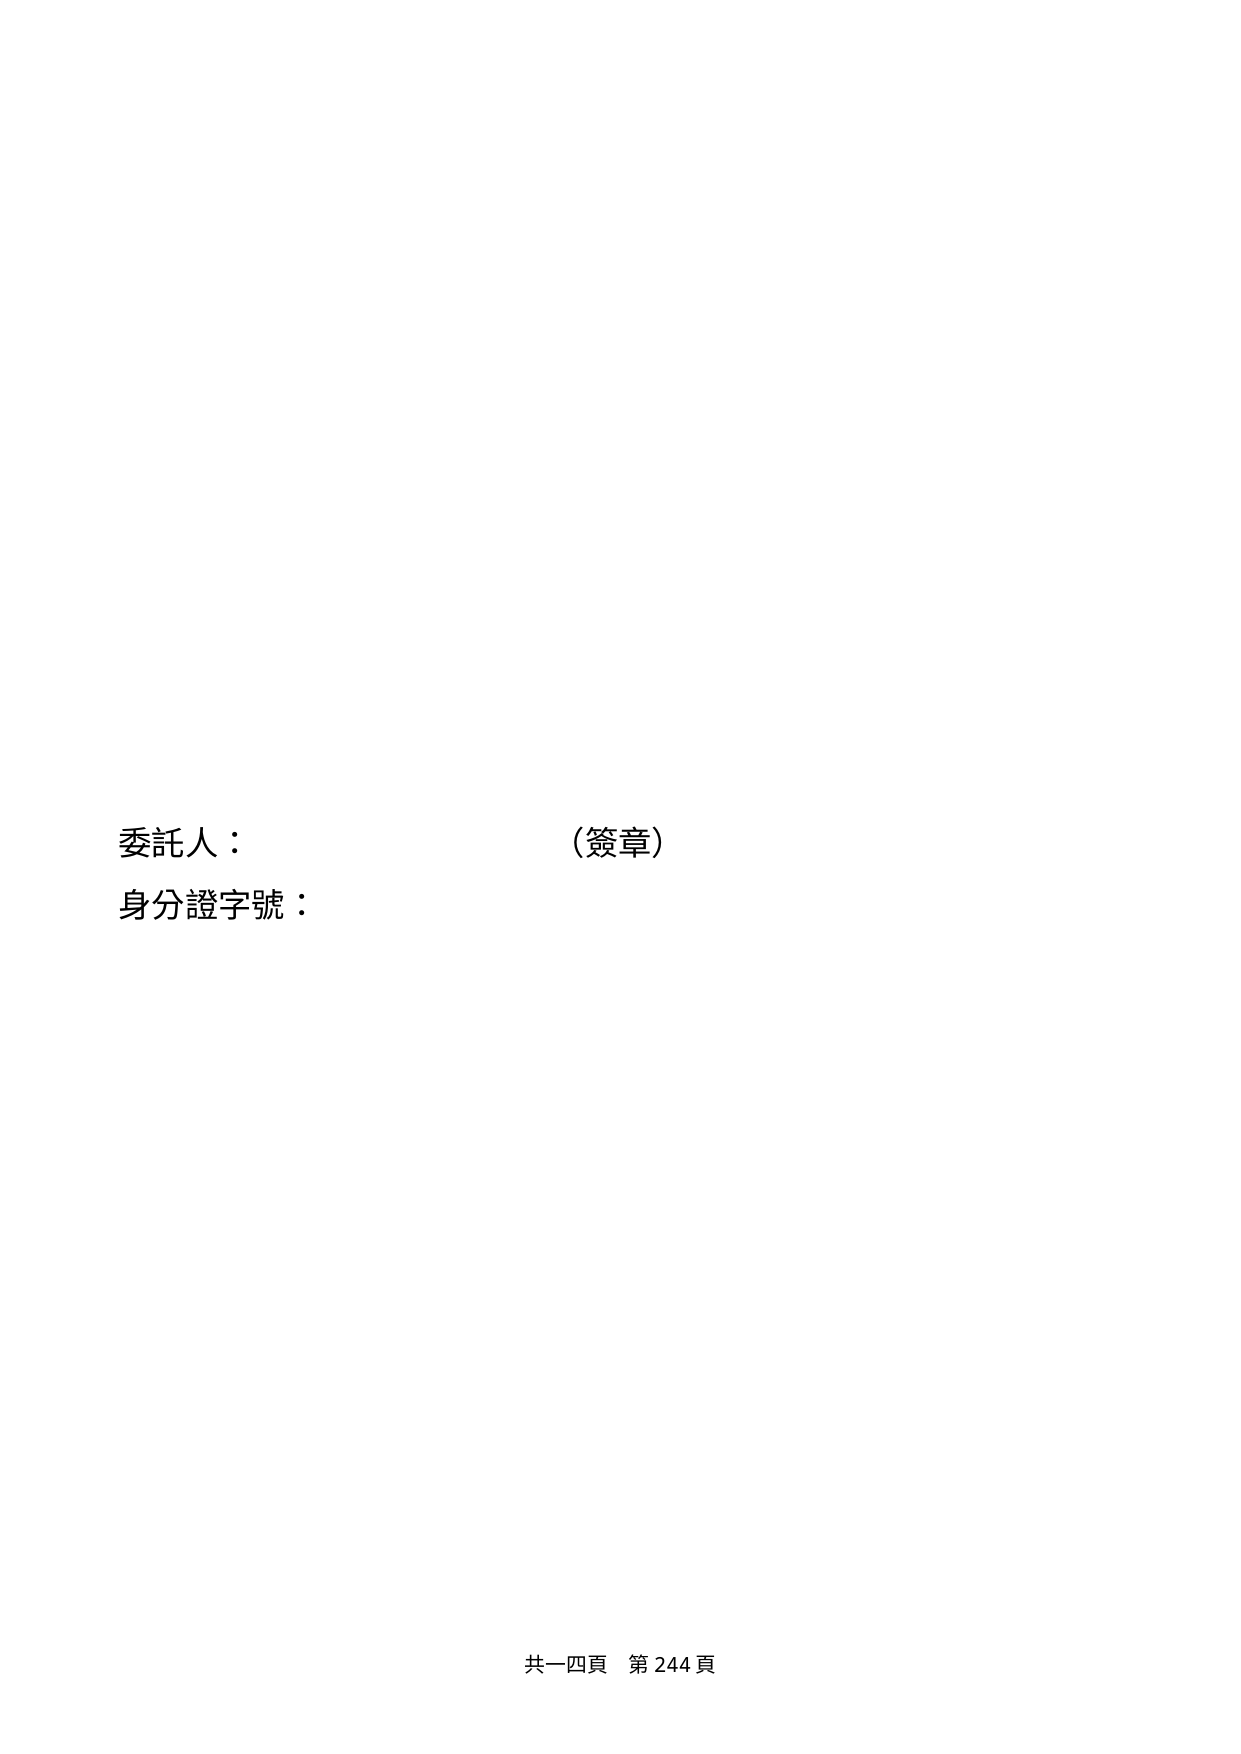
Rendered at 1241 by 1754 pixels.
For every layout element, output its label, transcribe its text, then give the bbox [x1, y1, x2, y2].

text 身分證字號： [118, 862, 1122, 924]
text 委託人： （簽章） [118, 799, 1122, 862]
